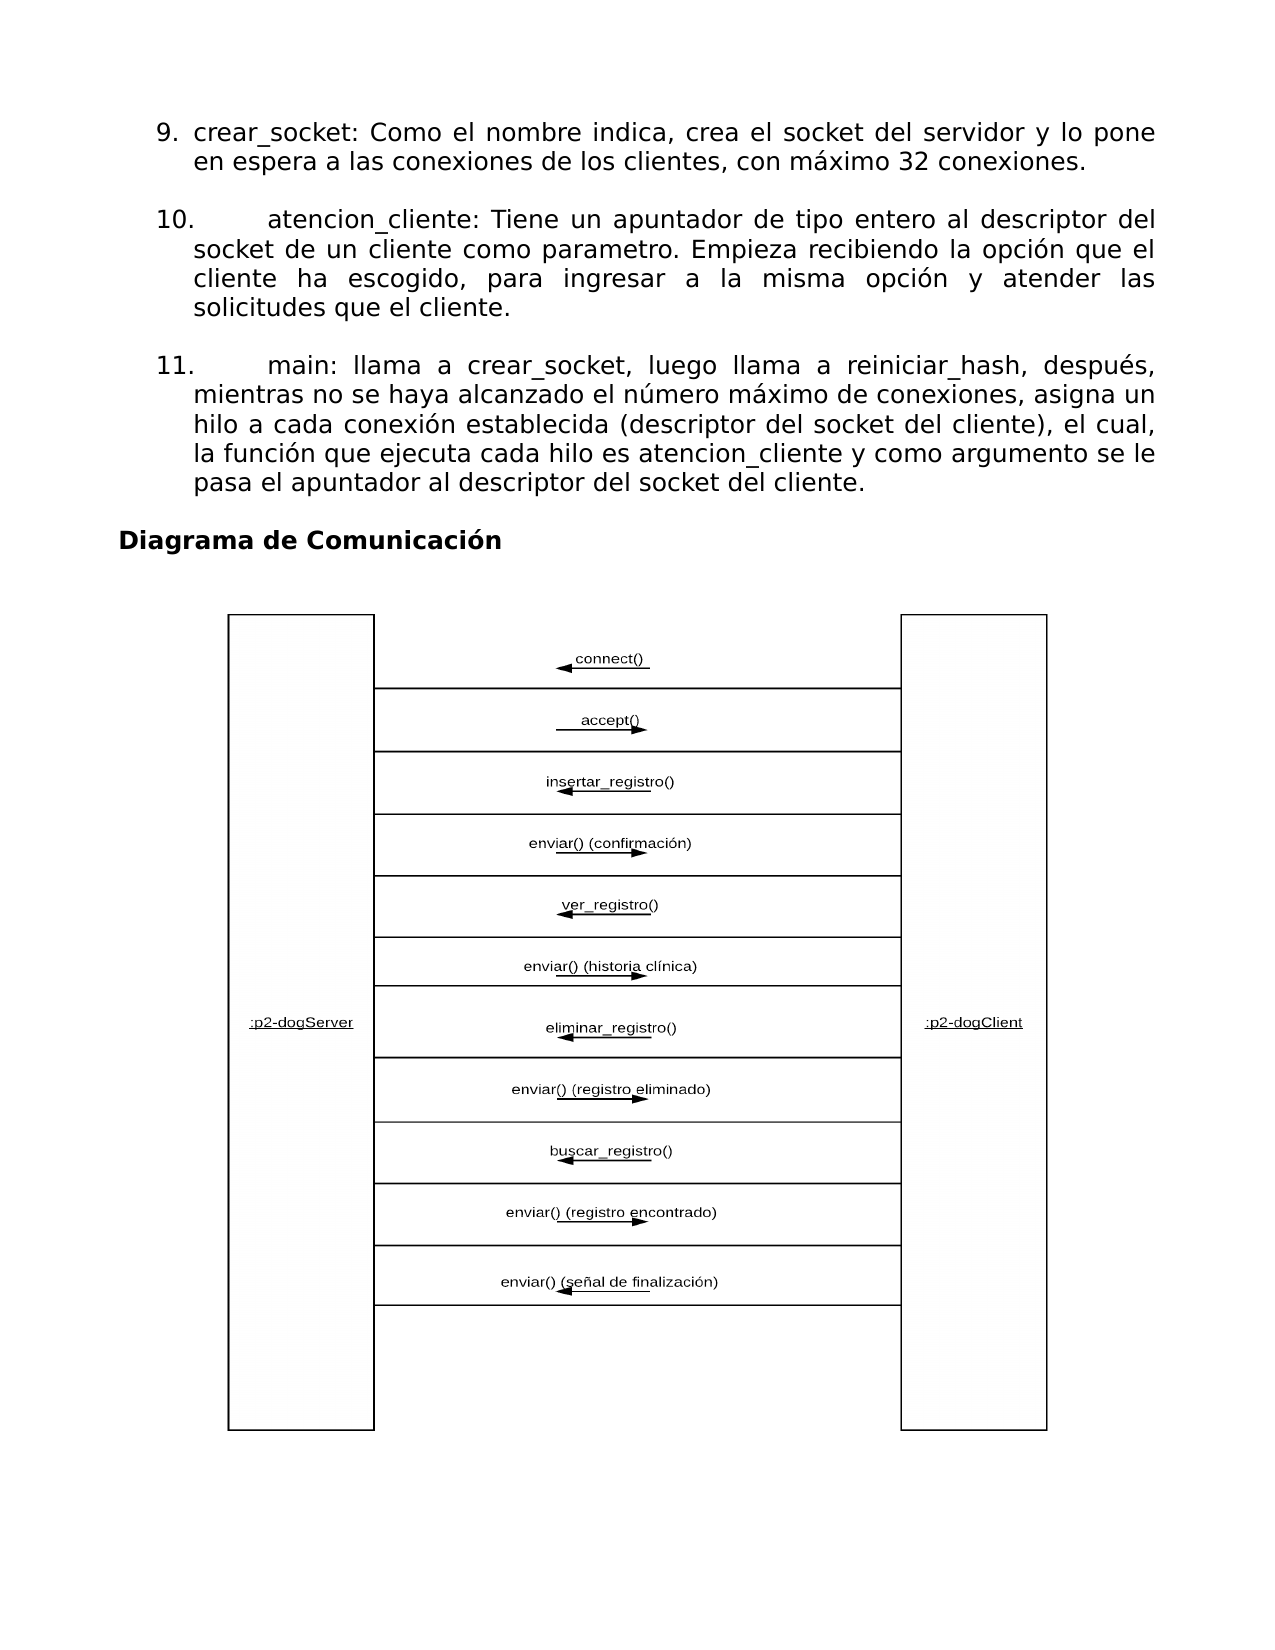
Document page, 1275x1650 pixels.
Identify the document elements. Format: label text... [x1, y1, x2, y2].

list main: llama a crear_socket, luego llama a reiniciar_hash, después, mientras no se haya alcanzado el número máximo de conexiones, asigna un hilo a cada conexión establecida (descriptor del socket del cliente), el cual, la función que ejecuta cada hilo es atencion_cliente y como argumento se le pasa el apuntador al descriptor del socket del cliente. [156, 351, 1157, 497]
list crear_socket: Como el nombre indica, crea el socket del servidor y lo pone en espera a las conexiones de los clientes, con máximo 32 conexiones. [156, 118, 1157, 176]
text Diagrama de Comunicación [118, 526, 1157, 556]
picture [192, 584, 1083, 1461]
list atencion_cliente: Tiene un apuntador de tipo entero al descriptor del socket de un cliente como parametro. Empieza recibiendo la opción que el cliente ha escogido, para ingresar a la misma opción y atender las solicitudes que el cliente. [156, 206, 1157, 322]
